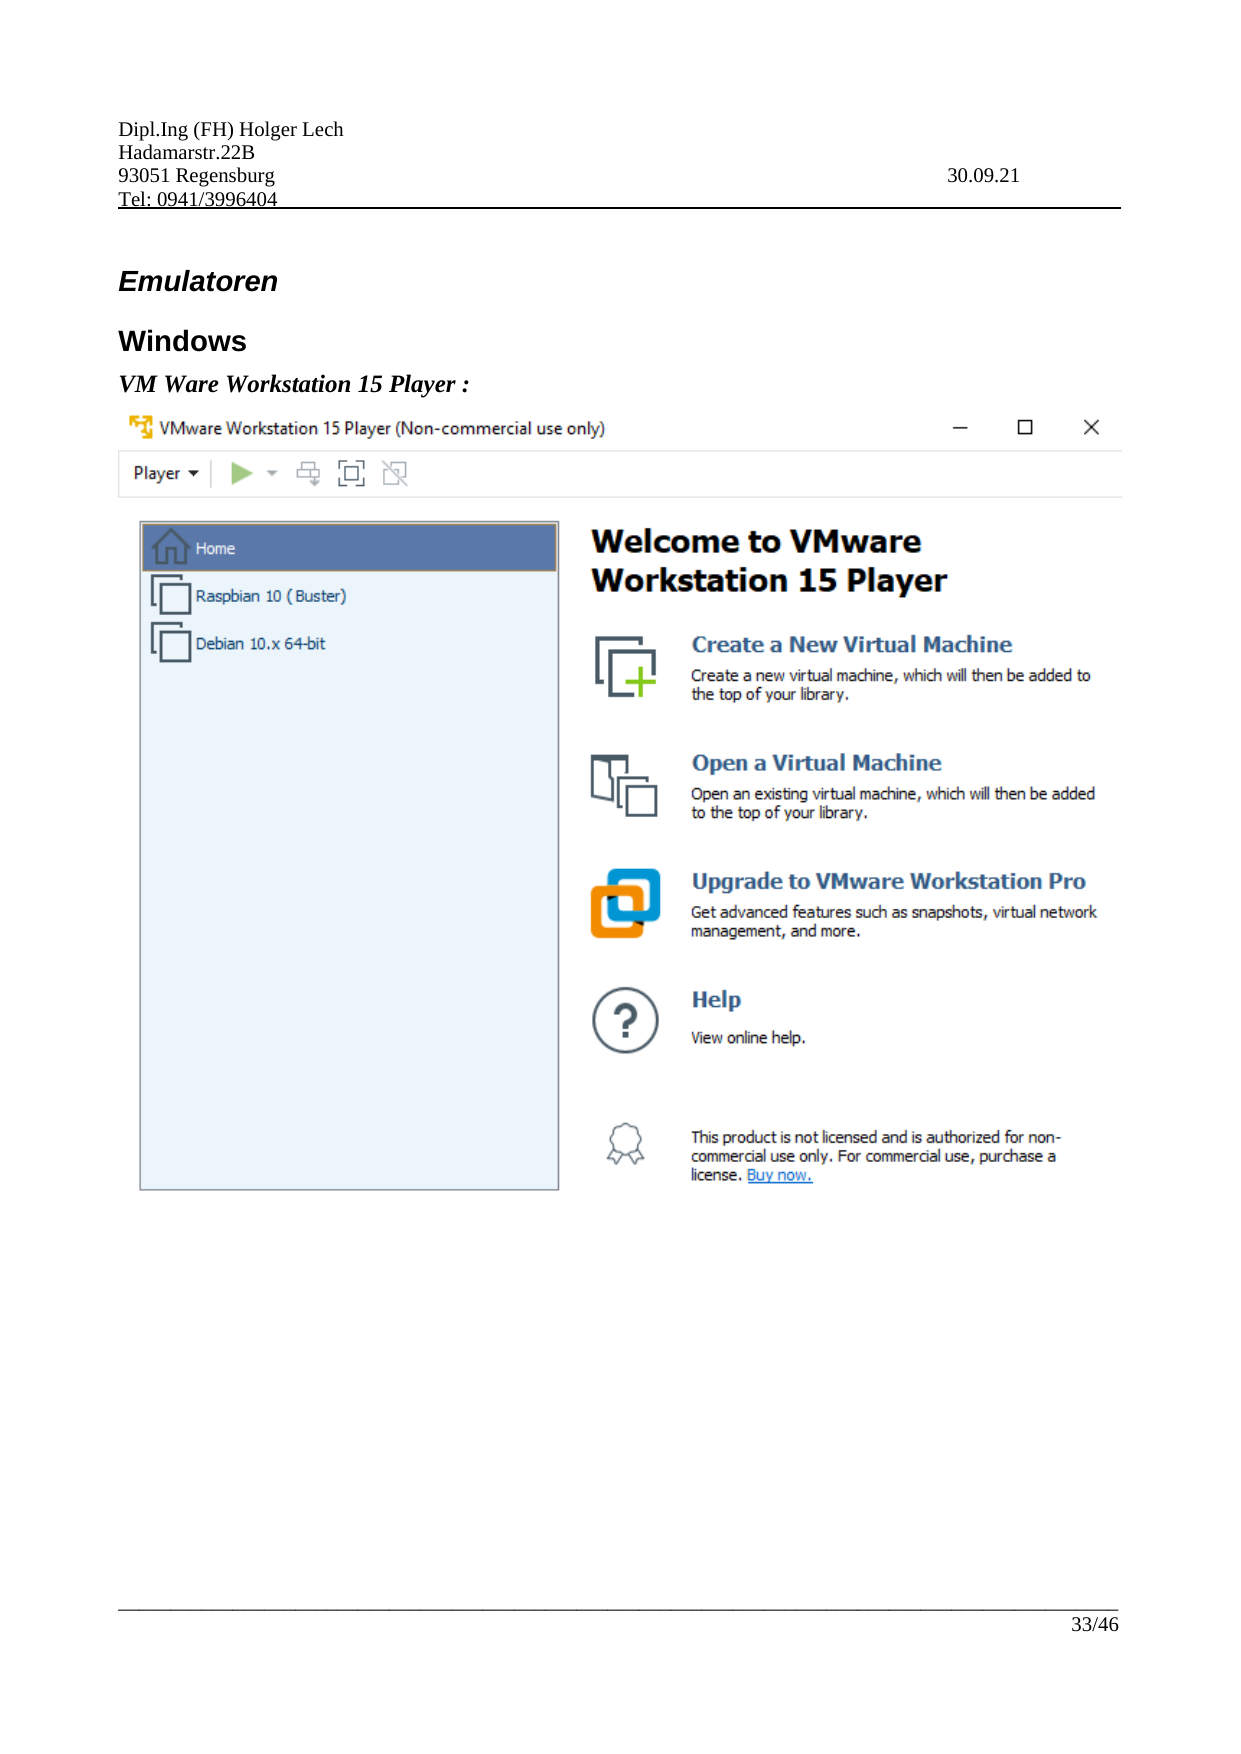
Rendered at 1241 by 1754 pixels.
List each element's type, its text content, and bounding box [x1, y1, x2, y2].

subtitle Emulatoren [118, 265, 1122, 298]
text VM Ware Workstation 15 Player : [118, 370, 1122, 398]
subtitle Windows [118, 325, 1122, 358]
picture [118, 410, 1122, 1211]
